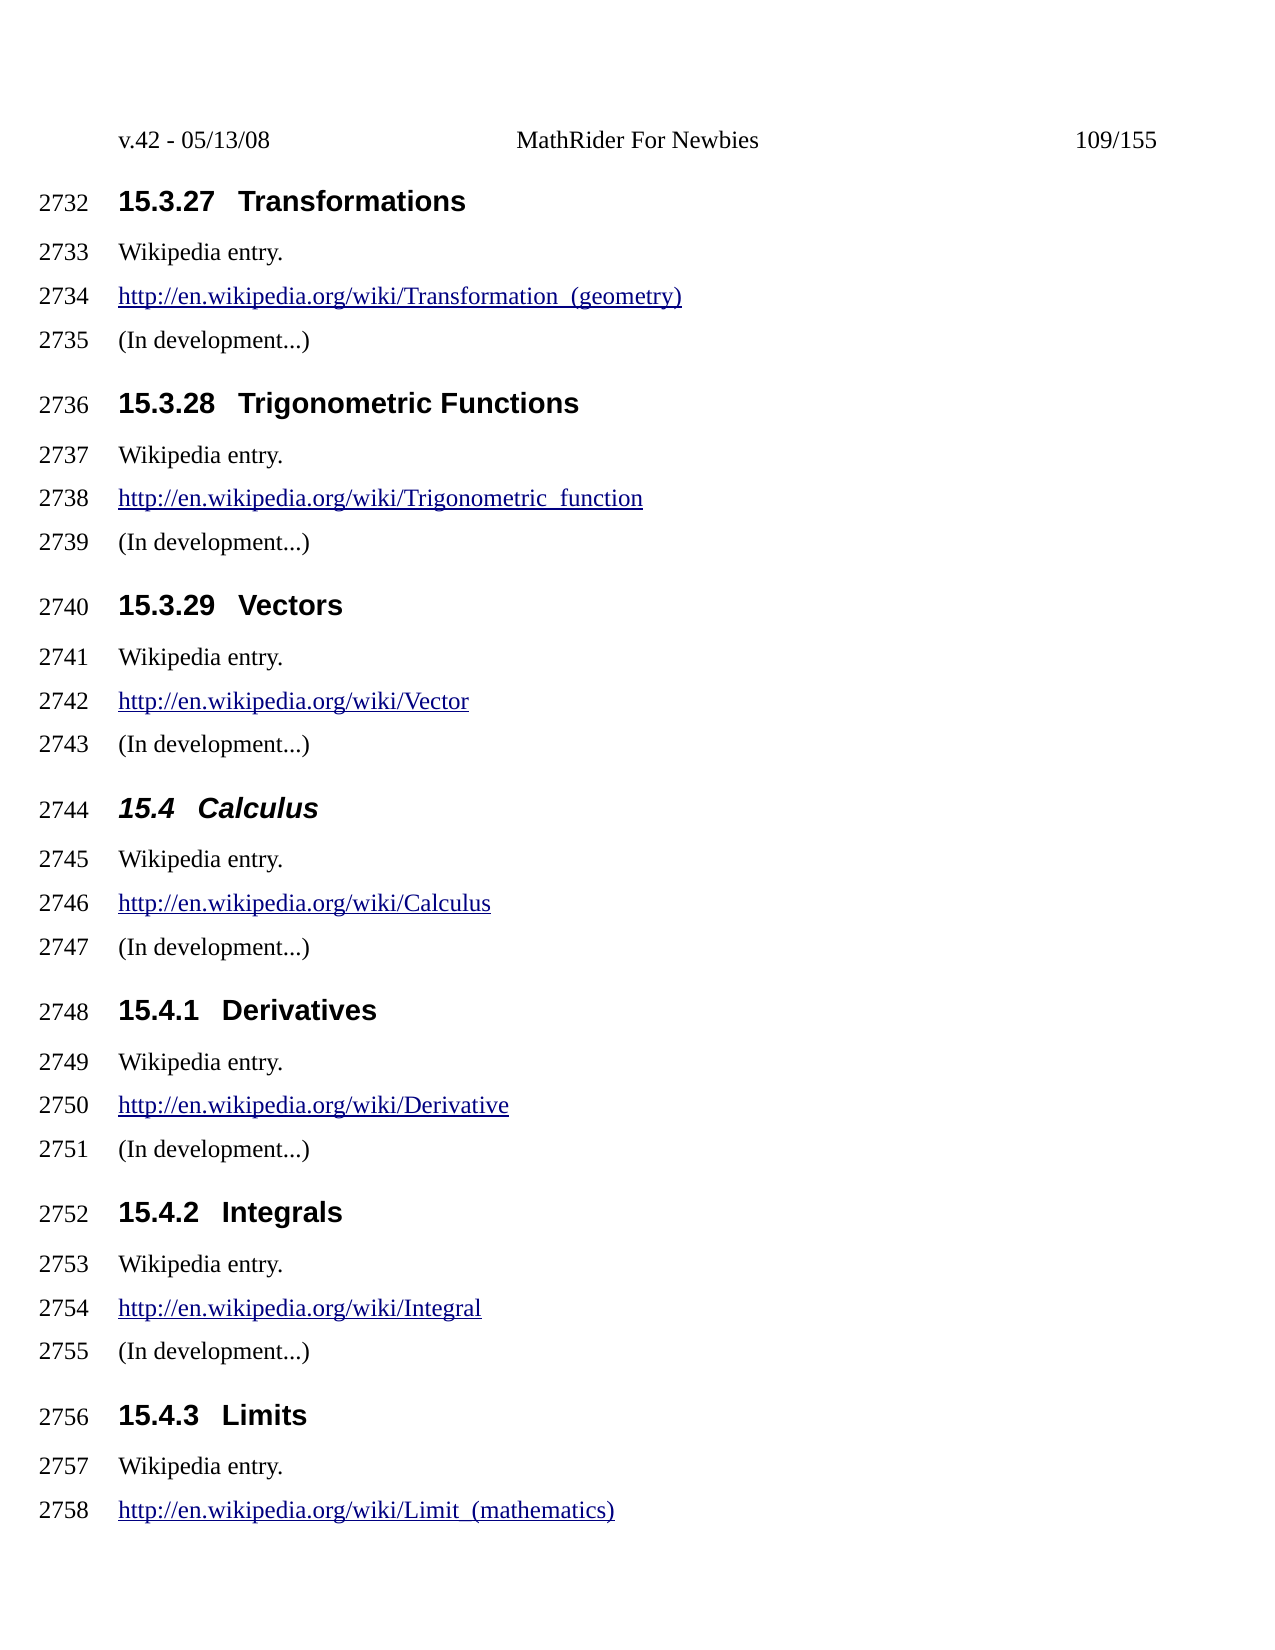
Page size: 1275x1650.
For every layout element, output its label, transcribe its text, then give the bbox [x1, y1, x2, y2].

text (In development...) [118, 527, 1157, 556]
text Wikipedia entry. [118, 844, 1157, 873]
text Wikipedia entry. [118, 1451, 1157, 1480]
subtitle Trigonometric Functions [118, 386, 1157, 420]
text (In development...) [118, 325, 1157, 354]
text (In development...) [118, 729, 1157, 758]
text http://en.wikipedia.org/wiki/Limit_(mathematics) [118, 1495, 1157, 1524]
text http://en.wikipedia.org/wiki/Calculus [118, 888, 1157, 917]
text Wikipedia entry. [118, 237, 1157, 266]
text (In development...) [118, 1336, 1157, 1365]
text http://en.wikipedia.org/wiki/Derivative [118, 1090, 1157, 1119]
subtitle Limits [118, 1398, 1157, 1431]
subtitle Calculus [118, 791, 1157, 824]
text http://en.wikipedia.org/wiki/Integral [118, 1293, 1157, 1321]
subtitle Transformations [118, 184, 1157, 217]
text http://en.wikipedia.org/wiki/Trigonometric_function [118, 483, 1157, 512]
text Wikipedia entry. [118, 642, 1157, 671]
text Wikipedia entry. [118, 1047, 1157, 1075]
text (In development...) [118, 932, 1157, 961]
text (In development...) [118, 1134, 1157, 1163]
subtitle Derivatives [118, 993, 1157, 1027]
text Wikipedia entry. [118, 440, 1157, 468]
subtitle Vectors [118, 588, 1157, 622]
text Wikipedia entry. [118, 1249, 1157, 1278]
text http://en.wikipedia.org/wiki/Vector [118, 686, 1157, 714]
text http://en.wikipedia.org/wiki/Transformation_(geometry) [118, 281, 1157, 310]
subtitle Integrals [118, 1195, 1157, 1229]
